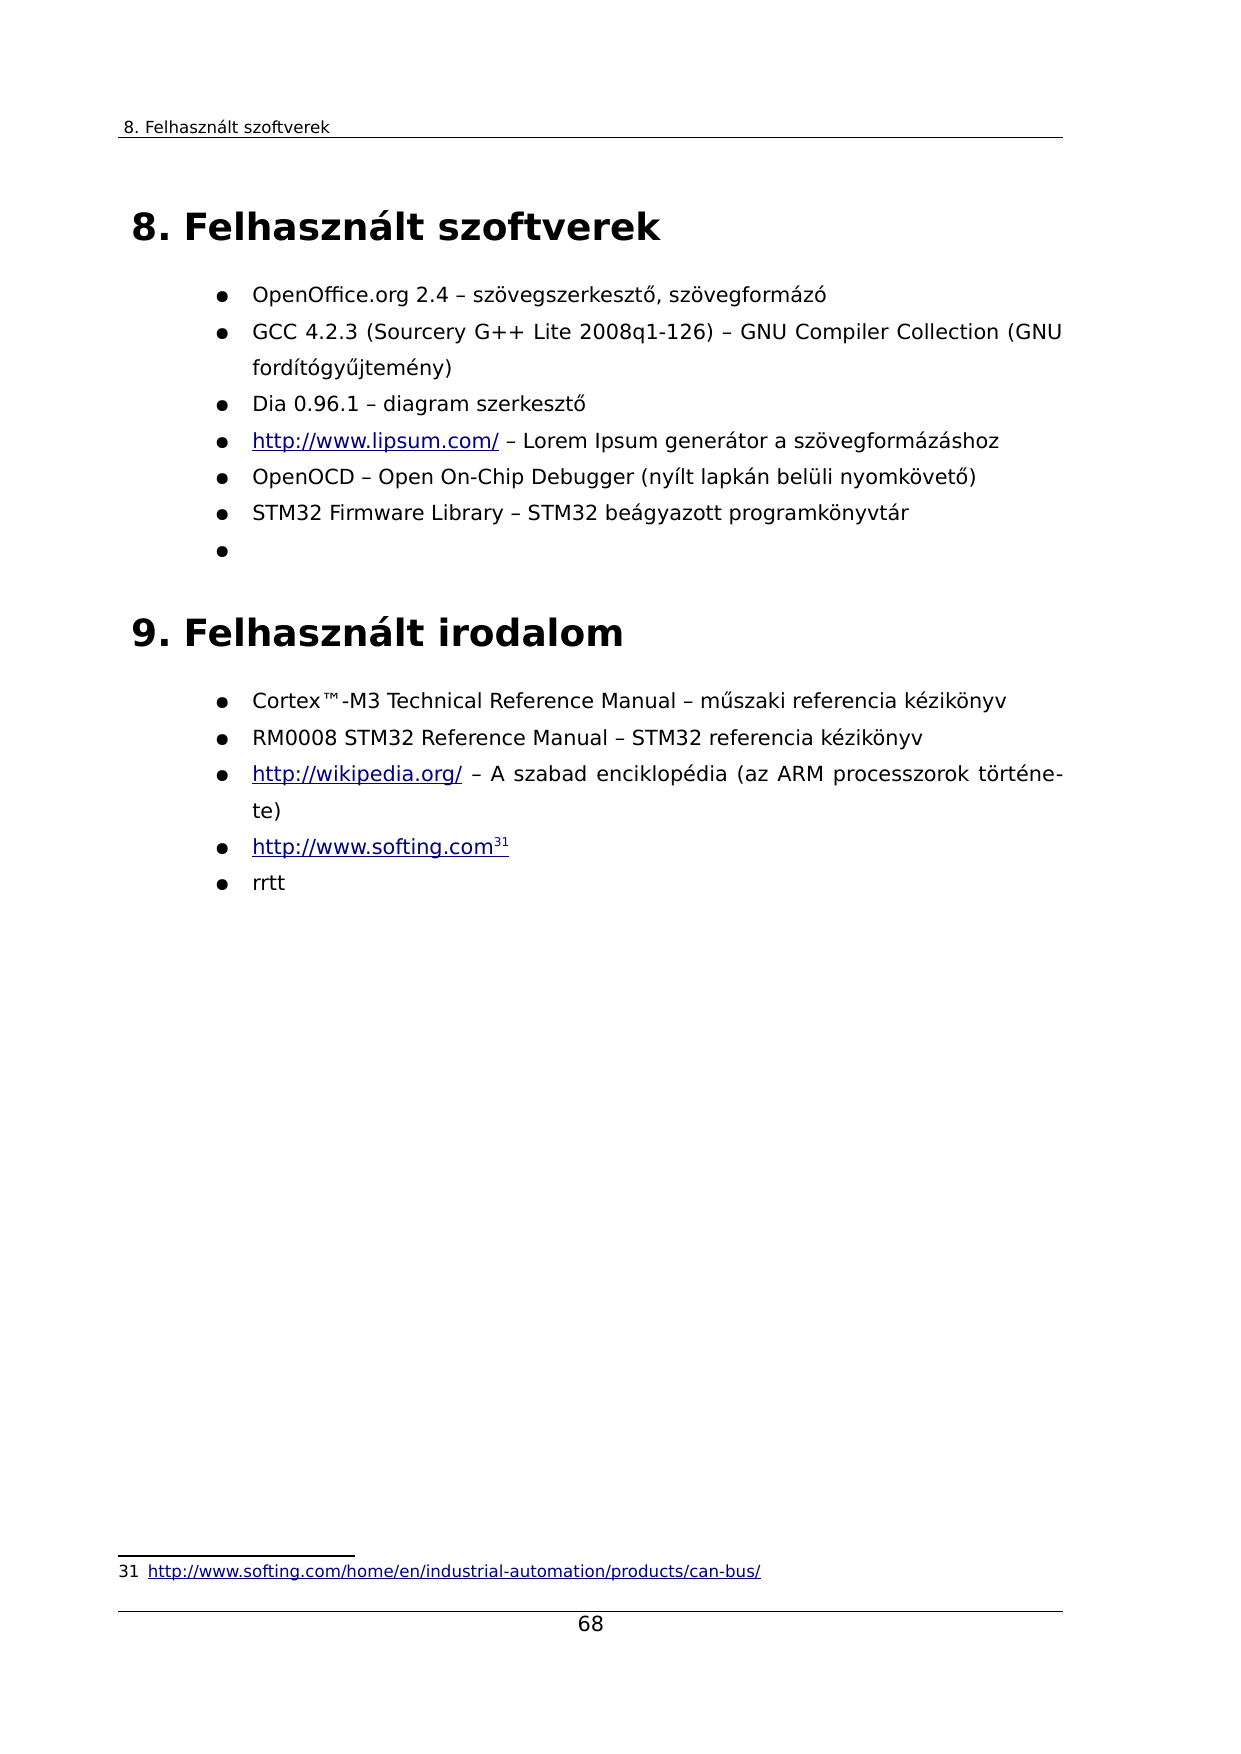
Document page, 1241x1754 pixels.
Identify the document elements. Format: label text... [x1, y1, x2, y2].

subtitle Felhasznált irodalom [118, 612, 1063, 655]
list Cortex™-M3 Technical Reference Manual – műszaki referencia kézikönyv [214, 689, 1063, 714]
list RM0008 STM32 Reference Manual – STM32 referencia kézikönyv [214, 726, 1063, 750]
list http://www.softing.com/home/en/industrial-automation/products/can-bus/ [118, 1562, 1063, 1581]
list http://wikipedia.org/ – A szabad enciklopédia (az ARM processzorok történe­te) [214, 762, 1063, 823]
list Dia 0.96.1 – diagram szerkesztő [214, 392, 1063, 417]
list STM32 Firmware Library – STM32 beágyazott programkönyvtár [214, 501, 1063, 526]
subtitle Felhasznált szoftverek [118, 205, 1063, 249]
list GCC 4.2.3 (Sourcery G++ Lite 2008q1-126) – GNU Compiler Collection (GNU fordítógyűjtemény) [214, 320, 1063, 380]
list http://www.softing.com [214, 835, 1063, 859]
list rrtt [214, 871, 1063, 896]
list http://www.lipsum.com/ – Lorem Ipsum generátor a szövegformázáshoz [214, 429, 1063, 453]
list OpenOffice.org 2.4 – szövegszerkesztő, szövegformázó [214, 283, 1063, 308]
list OpenOCD – Open On-Chip Debugger (nyílt lapkán belüli nyomkövető) [214, 465, 1063, 489]
